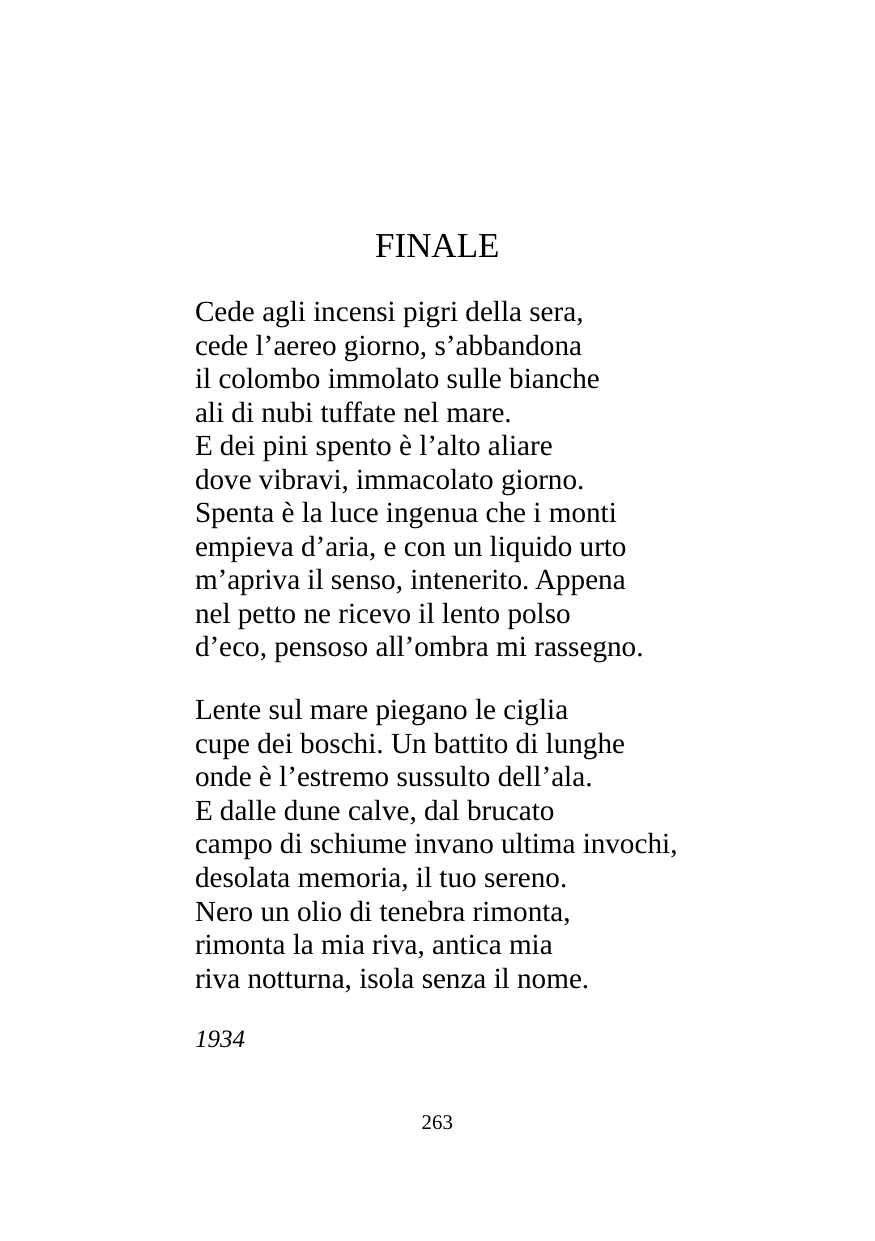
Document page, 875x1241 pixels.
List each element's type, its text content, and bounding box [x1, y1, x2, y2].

text Lente sul mare piegano le ciglia cupe dei boschi. Un battito di lunghe onde è l’estremo sussulto dell’ala. E dalle dune calve, dal brucato campo di schiume invano ultima invochi, desolata memoria, il tuo sereno. Nero un olio di tenebra rimonta, rimonta la mia riva, antica mia riva notturna, isola senza il nome. [195, 692, 768, 994]
text Cede agli incensi pigri della sera, cede l’aereo giorno, s’abbandona il colombo immolato sulle bianche ali di nubi tuffate nel mare. E dei pini spento è l’alto aliare dove vibravi, immacolato giorno. Spenta è la luce ingenua che i monti empieva d’aria, e con un liquido urto m’apriva il senso, intenerito. Appena nel petto ne ricevo il lento polso d’eco, pensoso all’ombra mi rassegno. [195, 294, 768, 663]
subtitle FINALE [106, 224, 768, 264]
text 1934 [195, 1024, 768, 1053]
